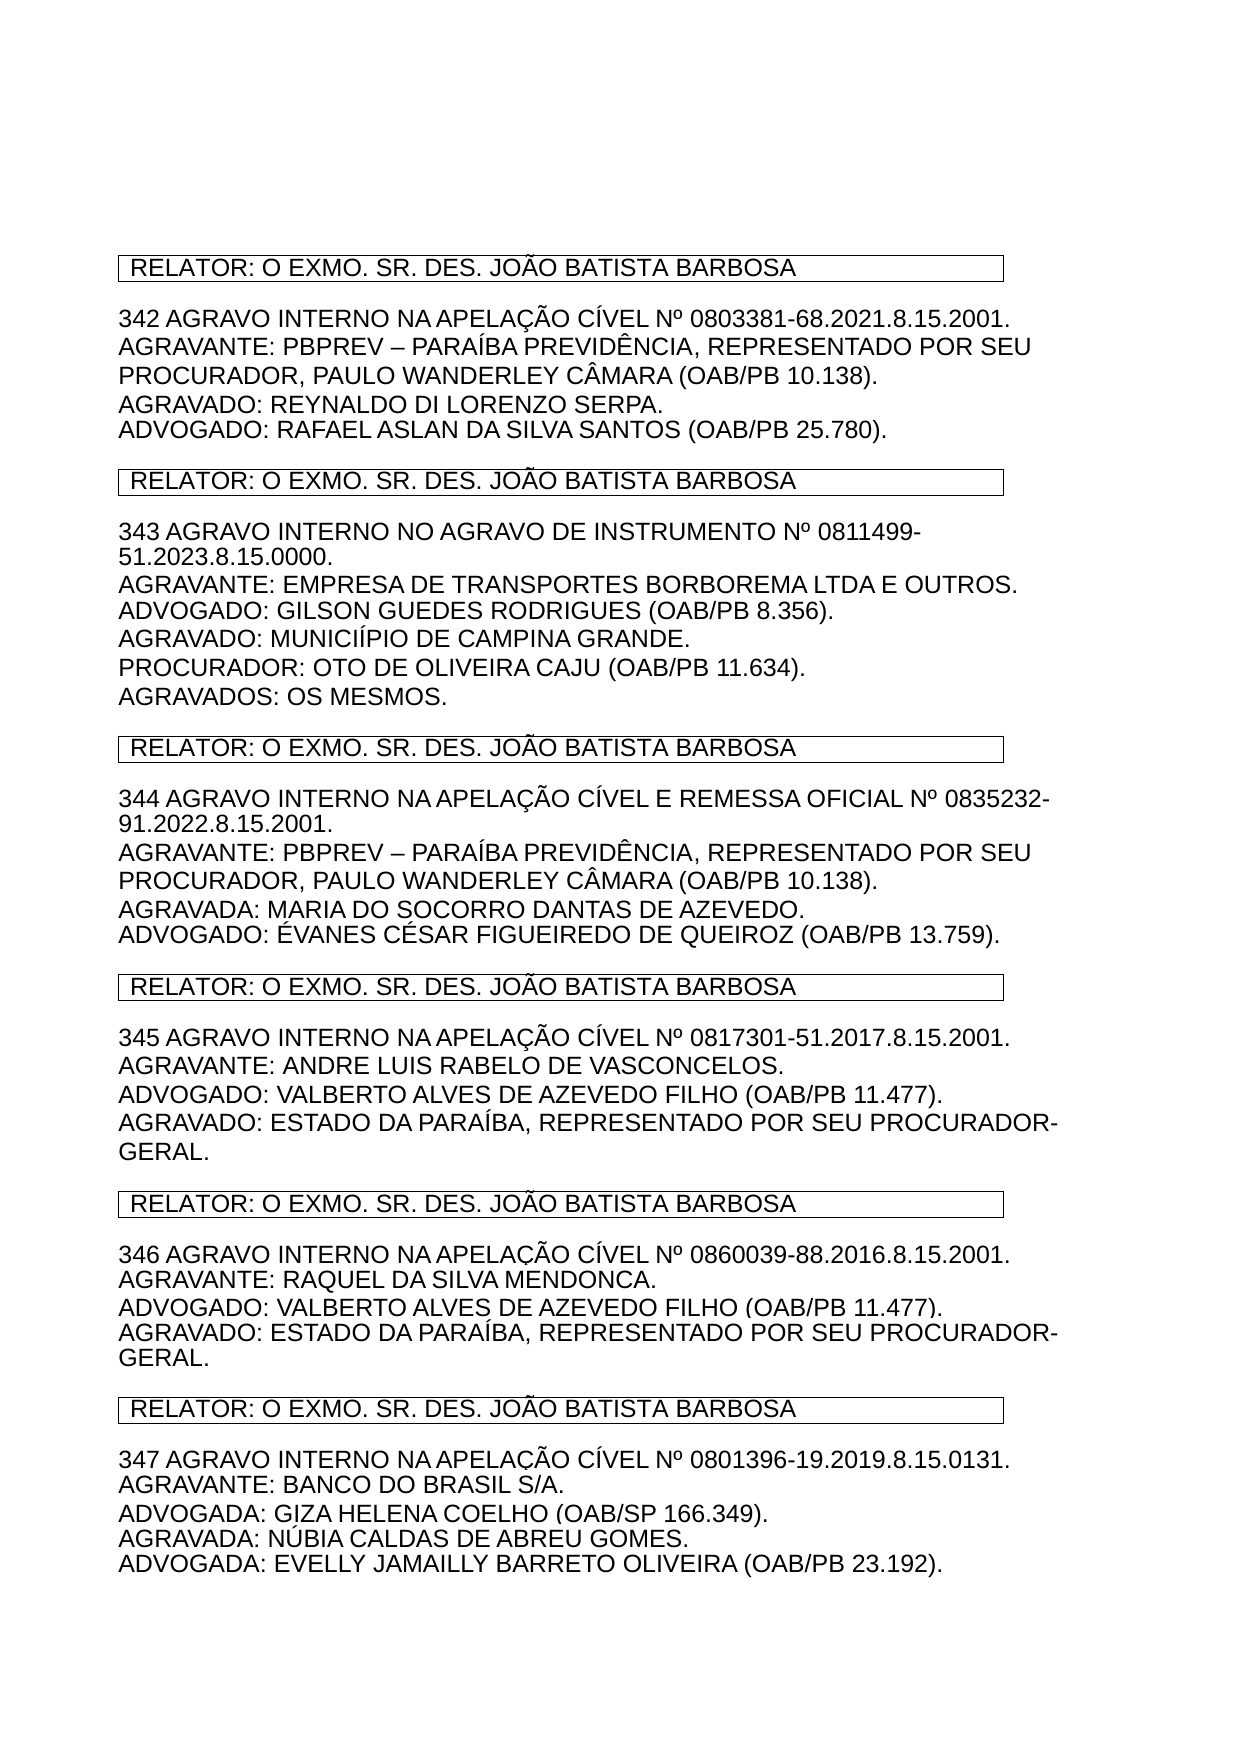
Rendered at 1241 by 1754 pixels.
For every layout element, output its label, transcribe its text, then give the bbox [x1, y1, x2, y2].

text AGRAVADO: ESTADO DA PARAÍBA, REPRESENTADO POR SEU PROCURADOR-GERAL. [118, 1108, 1122, 1166]
table_header RELATOR: O EXMO. SR. DES. JOÃO BATISTA BARBOSA [119, 470, 1003, 494]
text AGRAVANTE: RAQUEL DA SILVA MENDONCA. [118, 1268, 1122, 1293]
text AGRAVANTE: ANDRE LUIS RABELO DE VASCONCELOS. [118, 1051, 1122, 1080]
text 344 AGRAVO INTERNO NA APELAÇÃO CÍVEL E REMESSA OFICIAL Nº 0835232-91.2022.8.15.2001. [118, 788, 1122, 838]
text 345 AGRAVO INTERNO NA APELAÇÃO CÍVEL Nº 0817301-51.2017.8.15.2001. [118, 1026, 1122, 1051]
table_header RELATOR: O EXMO. SR. DES. JOÃO BATISTA BARBOSA [119, 256, 1003, 281]
text AGRAVADO: ESTADO DA PARAÍBA, REPRESENTADO POR SEU PROCURADOR-GERAL. [118, 1322, 1122, 1372]
text 347 AGRAVO INTERNO NA APELAÇÃO CÍVEL Nº 0801396-19.2019.8.15.0131. [118, 1449, 1122, 1474]
text AGRAVANTE: PBPREV – PARAÍBA PREVIDÊNCIA, REPRESENTADO POR SEU PROCURADOR, PAULO WANDERLEY CÂMARA (OAB/PB 10.138). [118, 838, 1122, 895]
text 343 AGRAVO INTERNO NO AGRAVO DE INSTRUMENTO Nº 0811499-51.2023.8.15.0000. [118, 521, 1122, 571]
table_header RELATOR: O EXMO. SR. DES. JOÃO BATISTA BARBOSA [119, 1398, 1003, 1423]
text ADVOGADO: RAFAEL ASLAN DA SILVA SANTOS (OAB/PB 25.780). [118, 418, 1122, 443]
text AGRAVADOS: OS MESMOS. [118, 682, 1122, 711]
table_header RELATOR: O EXMO. SR. DES. JOÃO BATISTA BARBOSA [119, 975, 1003, 1000]
text ADVOGADO: VALBERTO ALVES DE AZEVEDO FILHO (OAB/PB 11.477). [118, 1293, 1122, 1322]
text 346 AGRAVO INTERNO NA APELAÇÃO CÍVEL Nº 0860039-88.2016.8.15.2001. [118, 1243, 1122, 1268]
text AGRAVANTE: PBPREV – PARAÍBA PREVIDÊNCIA, REPRESENTADO POR SEU PROCURADOR, PAULO WANDERLEY CÂMARA (OAB/PB 10.138). [118, 332, 1122, 390]
text ADVOGADO: VALBERTO ALVES DE AZEVEDO FILHO (OAB/PB 11.477). [118, 1080, 1122, 1108]
text PROCURADOR: OTO DE OLIVEIRA CAJU (OAB/PB 11.634). [118, 653, 1122, 682]
text AGRAVADA: NÚBIA CALDAS DE ABREU GOMES. [118, 1528, 1122, 1553]
table_header RELATOR: O EXMO. SR. DES. JOÃO BATISTA BARBOSA [119, 737, 1003, 762]
text AGRAVADO: REYNALDO DI LORENZO SERPA. [118, 390, 1122, 418]
text AGRAVANTE: BANCO DO BRASIL S/A. [118, 1474, 1122, 1499]
text AGRAVANTE: EMPRESA DE TRANSPORTES BORBOREMA LTDA E OUTROS. [118, 571, 1122, 599]
text ADVOGADO: GILSON GUEDES RODRIGUES (OAB/PB 8.356). [118, 599, 1122, 624]
text ADVOGADO: ÉVANES CÉSAR FIGUEIREDO DE QUEIROZ (OAB/PB 13.759). [118, 924, 1122, 949]
text ADVOGADA: EVELLY JAMAILLY BARRETO OLIVEIRA (OAB/PB 23.192). [118, 1553, 1122, 1578]
text ADVOGADA: GIZA HELENA COELHO (OAB/SP 166.349). [118, 1499, 1122, 1528]
text 342 AGRAVO INTERNO NA APELAÇÃO CÍVEL Nº 0803381-68.2021.8.15.2001. [118, 307, 1122, 332]
text AGRAVADA: MARIA DO SOCORRO DANTAS DE AZEVEDO. [118, 895, 1122, 924]
table_header RELATOR: O EXMO. SR. DES. JOÃO BATISTA BARBOSA [119, 1192, 1003, 1217]
text AGRAVADO: MUNICIÍPIO DE CAMPINA GRANDE. [118, 624, 1122, 653]
